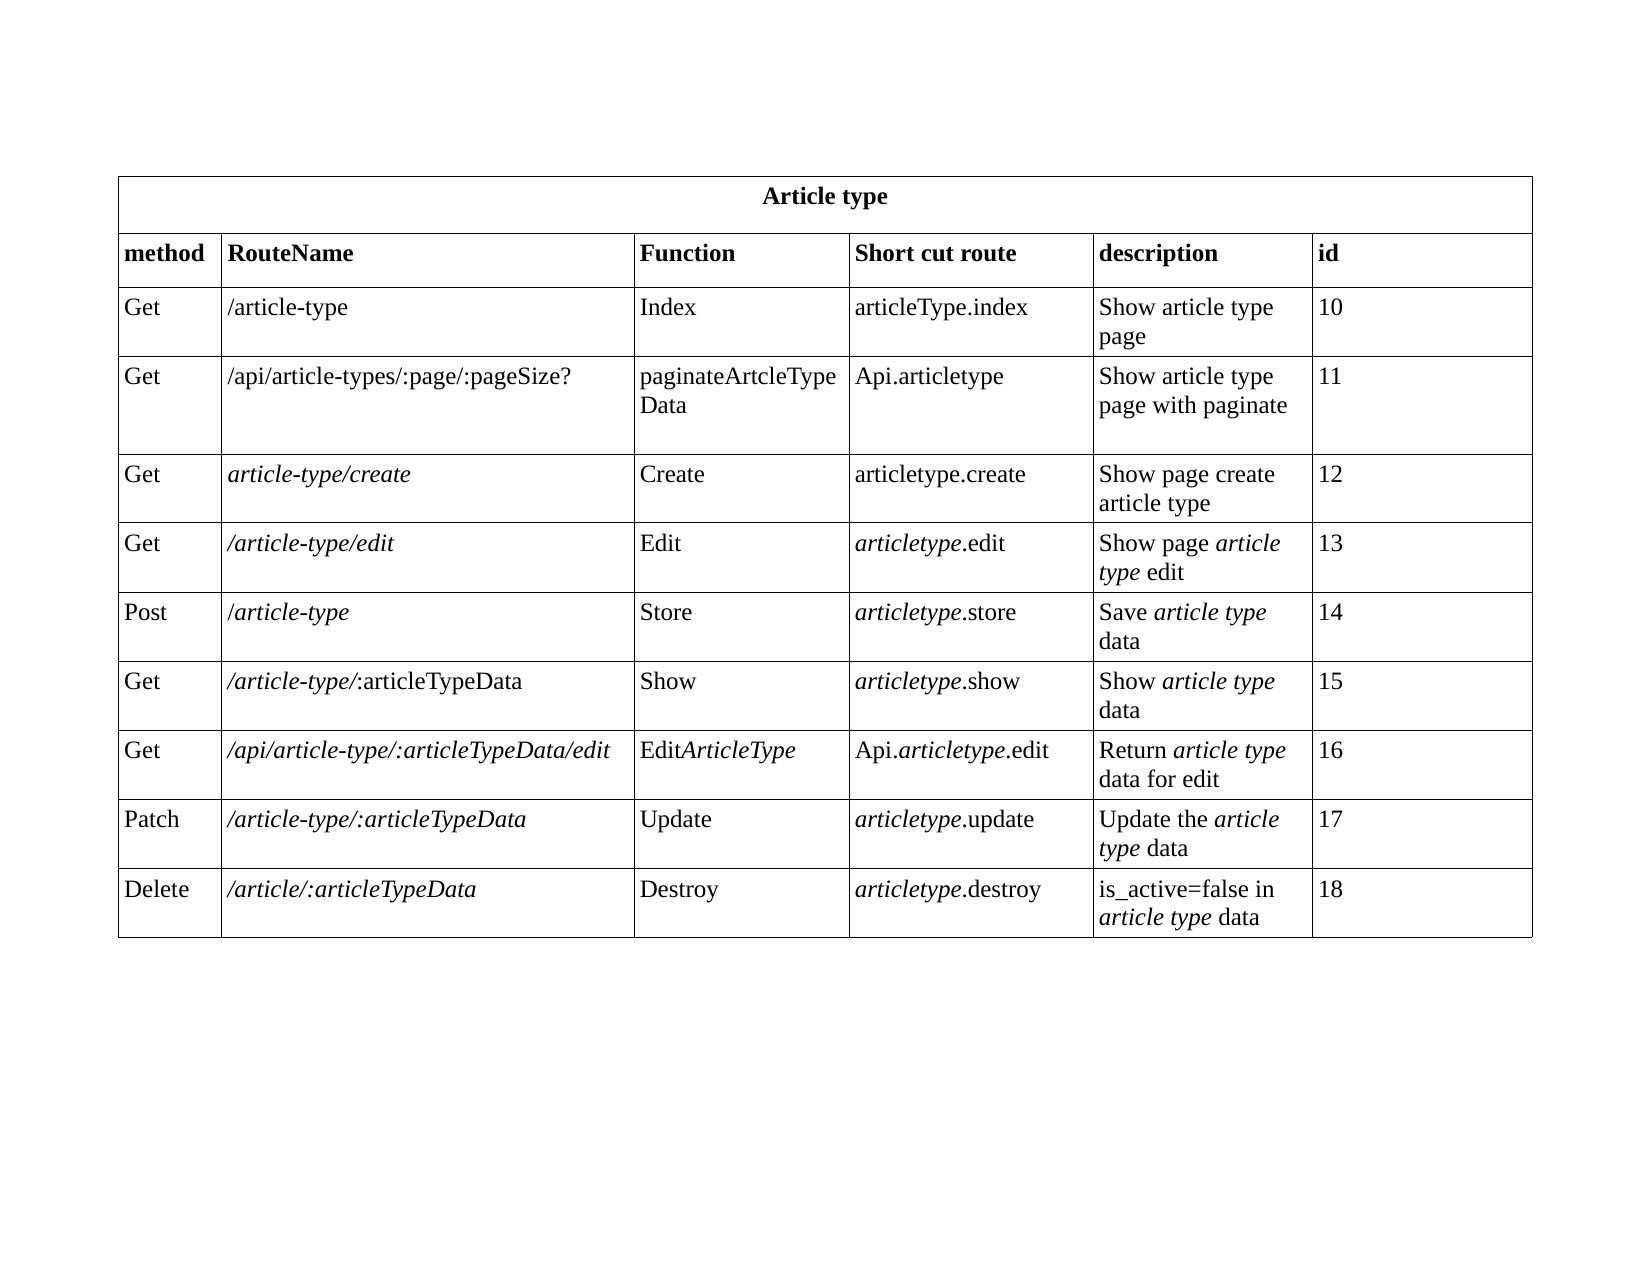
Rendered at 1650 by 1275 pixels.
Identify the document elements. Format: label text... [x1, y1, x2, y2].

table_cell Create [635, 455, 849, 522]
table_cell articletype.destroy [850, 869, 1093, 937]
table_cell /article-type/:articleTypeData [222, 662, 634, 730]
table_cell Get [119, 455, 221, 522]
table_cell Edit [635, 523, 849, 592]
table_cell /api/article-types/:page/:pageSize? [222, 357, 634, 453]
table_cell 10 [1313, 288, 1532, 356]
table_cell Return article type data for edit [1094, 731, 1312, 799]
table_cell Index [635, 288, 849, 356]
table_cell EditArticleType [635, 731, 849, 799]
table_cell Show article type page [1094, 288, 1312, 356]
table_cell 12 [1313, 455, 1532, 522]
table_cell articletype.update [850, 800, 1093, 868]
table_cell 14 [1313, 593, 1532, 661]
table_cell /article-type/edit [222, 523, 634, 592]
table_cell articletype.show [850, 662, 1093, 730]
table_cell Api.articletype [850, 357, 1093, 453]
table_cell /api/article-type/:articleTypeData/edit [222, 731, 634, 799]
table_cell Get [119, 523, 221, 592]
table_cell Destroy [635, 869, 849, 937]
table_cell 18 [1313, 869, 1532, 937]
table_cell Update [635, 800, 849, 868]
table_cell Show [635, 662, 849, 730]
table_cell Show article type page with paginate [1094, 357, 1312, 453]
table_cell articletype.create [850, 455, 1093, 522]
table_cell Short cut route [850, 234, 1093, 287]
table_cell Post [119, 593, 221, 661]
table_cell Delete [119, 869, 221, 937]
table_cell Show page create article type [1094, 455, 1312, 522]
table_cell 11 [1313, 357, 1532, 453]
table_cell Update the article type data [1094, 800, 1312, 868]
table_cell Get [119, 731, 221, 799]
table_header Article type [119, 177, 1532, 233]
table_cell articleType.index [850, 288, 1093, 356]
table_cell Get [119, 288, 221, 356]
table_cell 15 [1313, 662, 1532, 730]
table_cell 17 [1313, 800, 1532, 868]
table_cell id [1313, 234, 1532, 287]
table_cell RouteName [222, 234, 634, 287]
table_cell Function [635, 234, 849, 287]
table_cell /article-type [222, 288, 634, 356]
table_cell Api.articletype.edit [850, 731, 1093, 799]
table_cell 13 [1313, 523, 1532, 592]
table_cell Get [119, 357, 221, 453]
table_cell articletype.edit [850, 523, 1093, 592]
table_cell article-type/create [222, 455, 634, 522]
table_cell Store [635, 593, 849, 661]
table_cell Patch [119, 800, 221, 868]
table_cell description [1094, 234, 1312, 287]
table_cell Show article type data [1094, 662, 1312, 730]
table_cell Save article type data [1094, 593, 1312, 661]
table_cell method [119, 234, 221, 287]
table_cell paginateArtcleTypeData [635, 357, 849, 453]
table_cell /article-type [222, 593, 634, 661]
table_cell Get [119, 662, 221, 730]
table_cell is_active=false in article type data [1094, 869, 1312, 937]
table_cell 16 [1313, 731, 1532, 799]
table_cell /article-type/:articleTypeData [222, 800, 634, 868]
table_cell /article/:articleTypeData [222, 869, 634, 937]
table_cell Show page article type edit [1094, 523, 1312, 592]
table_cell articletype.store [850, 593, 1093, 661]
